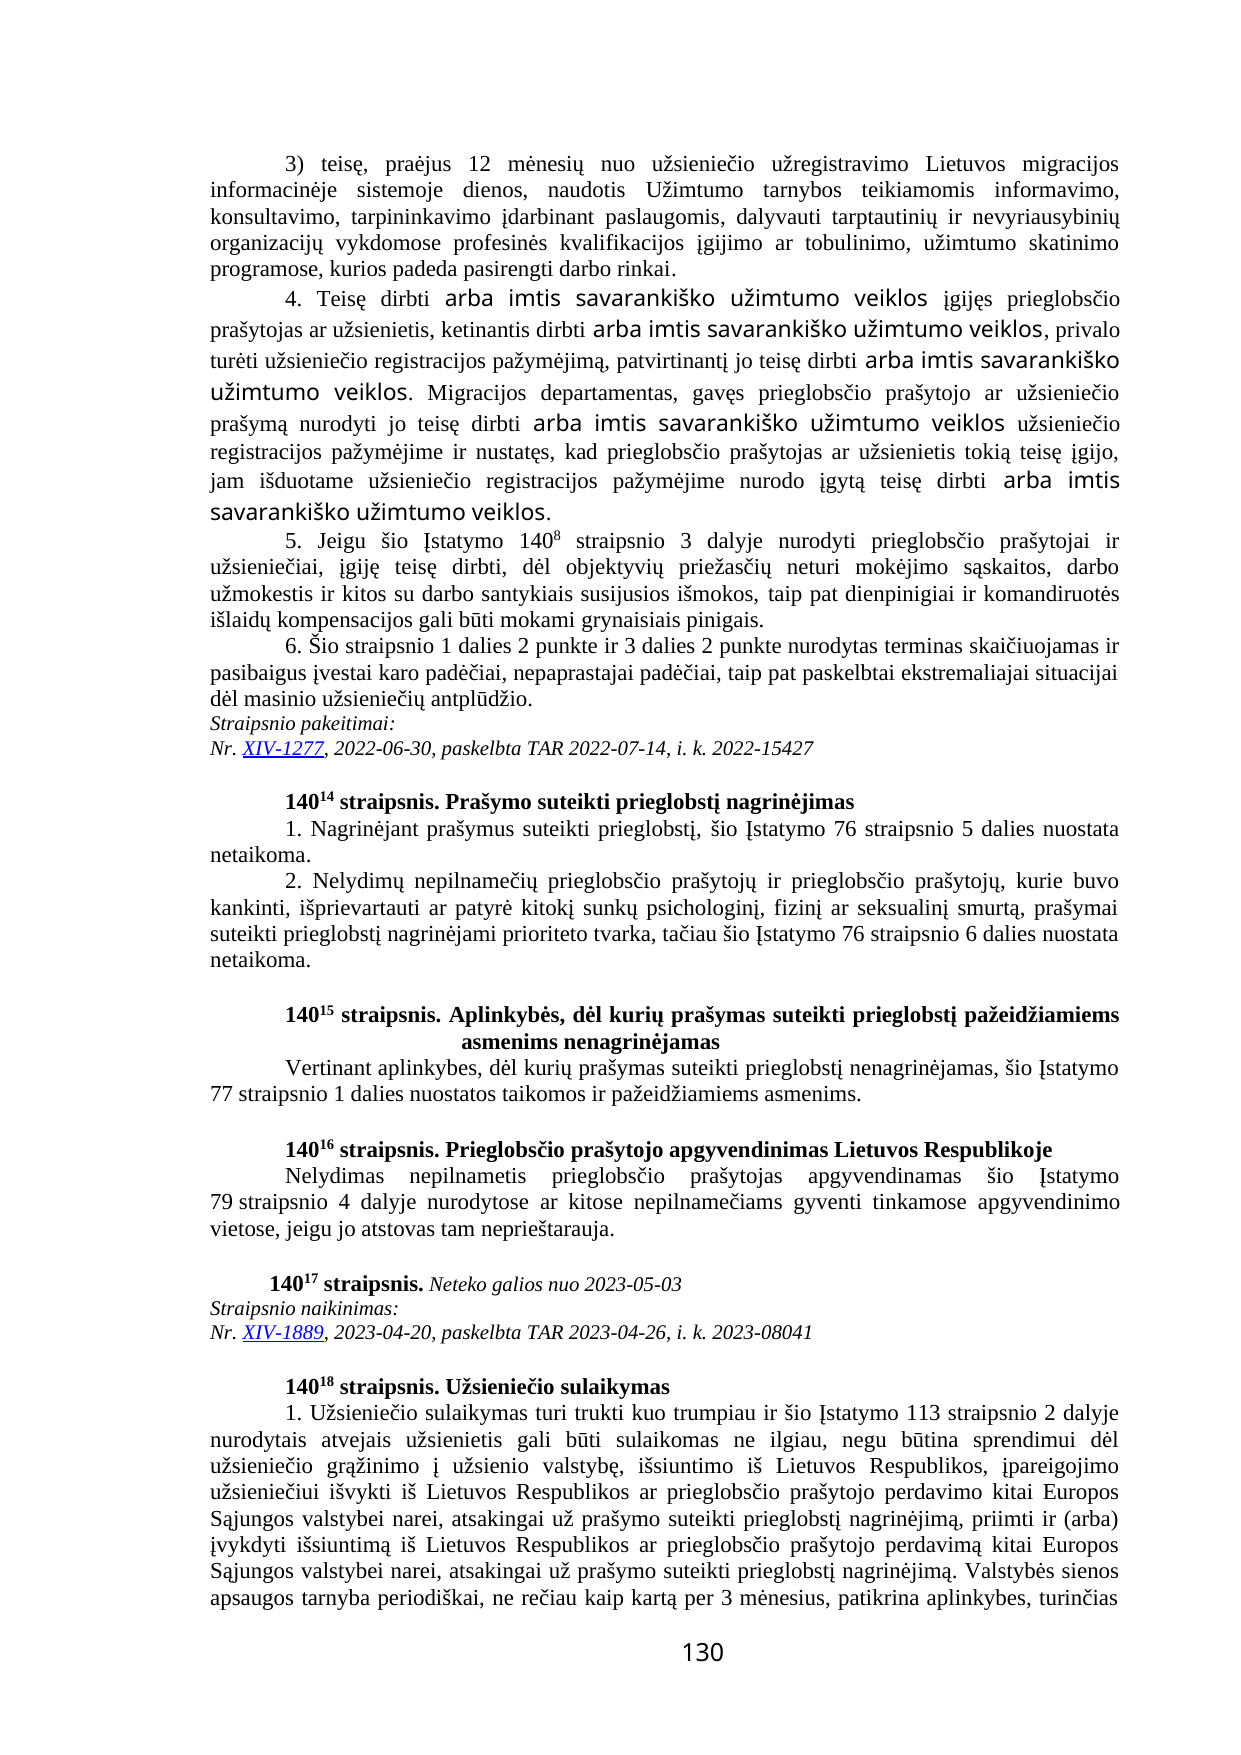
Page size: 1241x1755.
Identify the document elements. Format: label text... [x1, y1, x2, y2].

text 1. Užsieniečio sulaikymas turi trukti kuo trumpiau ir šio Įstatymo 113 straipsnio 2 dalyje nurodytais atvejais užsienietis gali būti sulaikomas ne ilgiau, negu būtina sprendimui dėl užsieniečio grąžinimo į užsienio valstybę, išsiuntimo iš Lietuvos Respublikos, įpareigojimo užsieniečiui išvykti iš Lietuvos Respublikos ar prieglobsčio prašytojo perdavimo kitai Europos Sąjungos valstybei narei, atsakingai už prašymo suteikti prieglobstį nagrinėjimą, priimti ir (arba) įvykdyti išsiuntimą iš Lietuvos Respublikos ar prieglobsčio prašytojo perdavimą kitai Europos Sąjungos valstybei narei, atsakingai už prašymo suteikti prieglobstį nagrinėjimą. Valstybės sienos apsaugos tarnyba periodiškai, ne rečiau kaip kartą per 3 mėnesius, patikrina aplinkybes, turinčias [210, 1399, 1120, 1610]
text Nr. XIV-1889, 2023-04-20, paskelbta TAR 2023-04-26, i. k. 2023-08041 [210, 1320, 1120, 1344]
text 3) teisę, praėjus 12 mėnesių nuo užsieniečio užregistravimo Lietuvos migracijos informacinėje sistemoje dienos, naudotis Užimtumo tarnybos teikiamomis informavimo, konsultavimo, tarpininkavimo įdarbinant paslaugomis, dalyvauti tarptautinių ir nevyriausybinių organizacijų vykdomose profesinės kvalifikacijos įgijimo ar tobulinimo, užimtumo skatinimo programose, kurios padeda pasirengti darbo rinkai. [210, 150, 1120, 282]
text 1. Nagrinėjant prašymus suteikti prieglobstį, šio Įstatymo 76 straipsnio 5 dalies nuostata netaikoma. [210, 814, 1120, 867]
text Nr. XIV-1277, 2022-06-30, paskelbta TAR 2022-07-14, i. k. 2022-15427 [210, 735, 1120, 759]
text 14017 straipsnis. Neteko galios nuo 2023-05-03 [210, 1270, 1120, 1296]
text Straipsnio naikinimas: [210, 1296, 1120, 1320]
text Nelydimas nepilnametis prieglobsčio prašytojas apgyvendinamas šio Įstatymo 79 straipsnio 4 dalyje nurodytose ar kitose nepilnamečiams gyventi tinkamose apgyvendinimo vietose, jeigu jo atstovas tam neprieštarauja. [210, 1162, 1120, 1241]
text Straipsnio pakeitimai: [210, 711, 1120, 735]
text 14018 straipsnis. Užsieniečio sulaikymas [210, 1373, 1120, 1399]
text 14016 straipsnis. Prieglobsčio prašytojo apgyvendinimas Lietuvos Respublikoje [210, 1136, 1120, 1162]
text 6. Šio straipsnio 1 dalies 2 punkte ir 3 dalies 2 punkte nurodytas terminas skaičiuojamas ir pasibaigus įvestai karo padėčiai, nepaprastajai padėčiai, taip pat paskelbtai ekstremaliajai situacijai dėl masinio užsieniečių antplūdžio. [210, 632, 1120, 711]
text 5. Jeigu šio Įstatymo 1408 straipsnio 3 dalyje nurodyti prieglobsčio prašytojai ir užsieniečiai, įgiję teisę dirbti, dėl objektyvių priežasčių neturi mokėjimo sąskaitos, darbo užmokestis ir kitos su darbo santykiais susijusios išmokos, taip pat dienpinigiai ir komandiruotės išlaidų kompensacijos gali būti mokami grynaisiais pinigais. [210, 527, 1120, 632]
text Vertinant aplinkybes, dėl kurių prašymas suteikti prieglobstį nenagrinėjamas, šio Įstatymo 77 straipsnio 1 dalies nuostatos taikomos ir pažeidžiamiems asmenims. [210, 1054, 1120, 1107]
text 14015 straipsnis. Aplinkybės, dėl kurių prašymas suteikti prieglobstį pažeidžiamiems asmenims nenagrinėjamas [285, 1001, 1120, 1054]
text 2. Nelydimų nepilnamečių prieglobsčio prašytojų ir prieglobsčio prašytojų, kurie buvo kankinti, išprievartauti ar patyrė kitokį sunkų psichologinį, fizinį ar seksualinį smurtą, prašymai suteikti prieglobstį nagrinėjami prioriteto tvarka, tačiau šio Įstatymo 76 straipsnio 6 dalies nuostata netaikoma. [210, 867, 1120, 973]
text 14014 straipsnis. Prašymo suteikti prieglobstį nagrinėjimas [210, 788, 1120, 814]
text 4. Teisę dirbti arba imtis savarankiško užimtumo veiklos įgijęs prieglobsčio prašytojas ar užsienietis, ketinantis dirbti arba imtis savarankiško užimtumo veiklos, privalo turėti užsieniečio registracijos pažymėjimą, patvirtinantį jo teisę dirbti arba imtis savarankiško užimtumo veiklos. Migracijos departamentas, gavęs prieglobsčio prašytojo ar užsieniečio prašymą nurodyti jo teisę dirbti arba imtis savarankiško užimtumo veiklos užsieniečio registracijos pažymėjime ir nustatęs, kad prieglobsčio prašytojas ar užsienietis tokią teisę įgijo, jam išduotame užsieniečio registracijos pažymėjime nurodo įgytą teisę dirbti arba imtis savarankiško užimtumo veiklos. [210, 282, 1120, 527]
